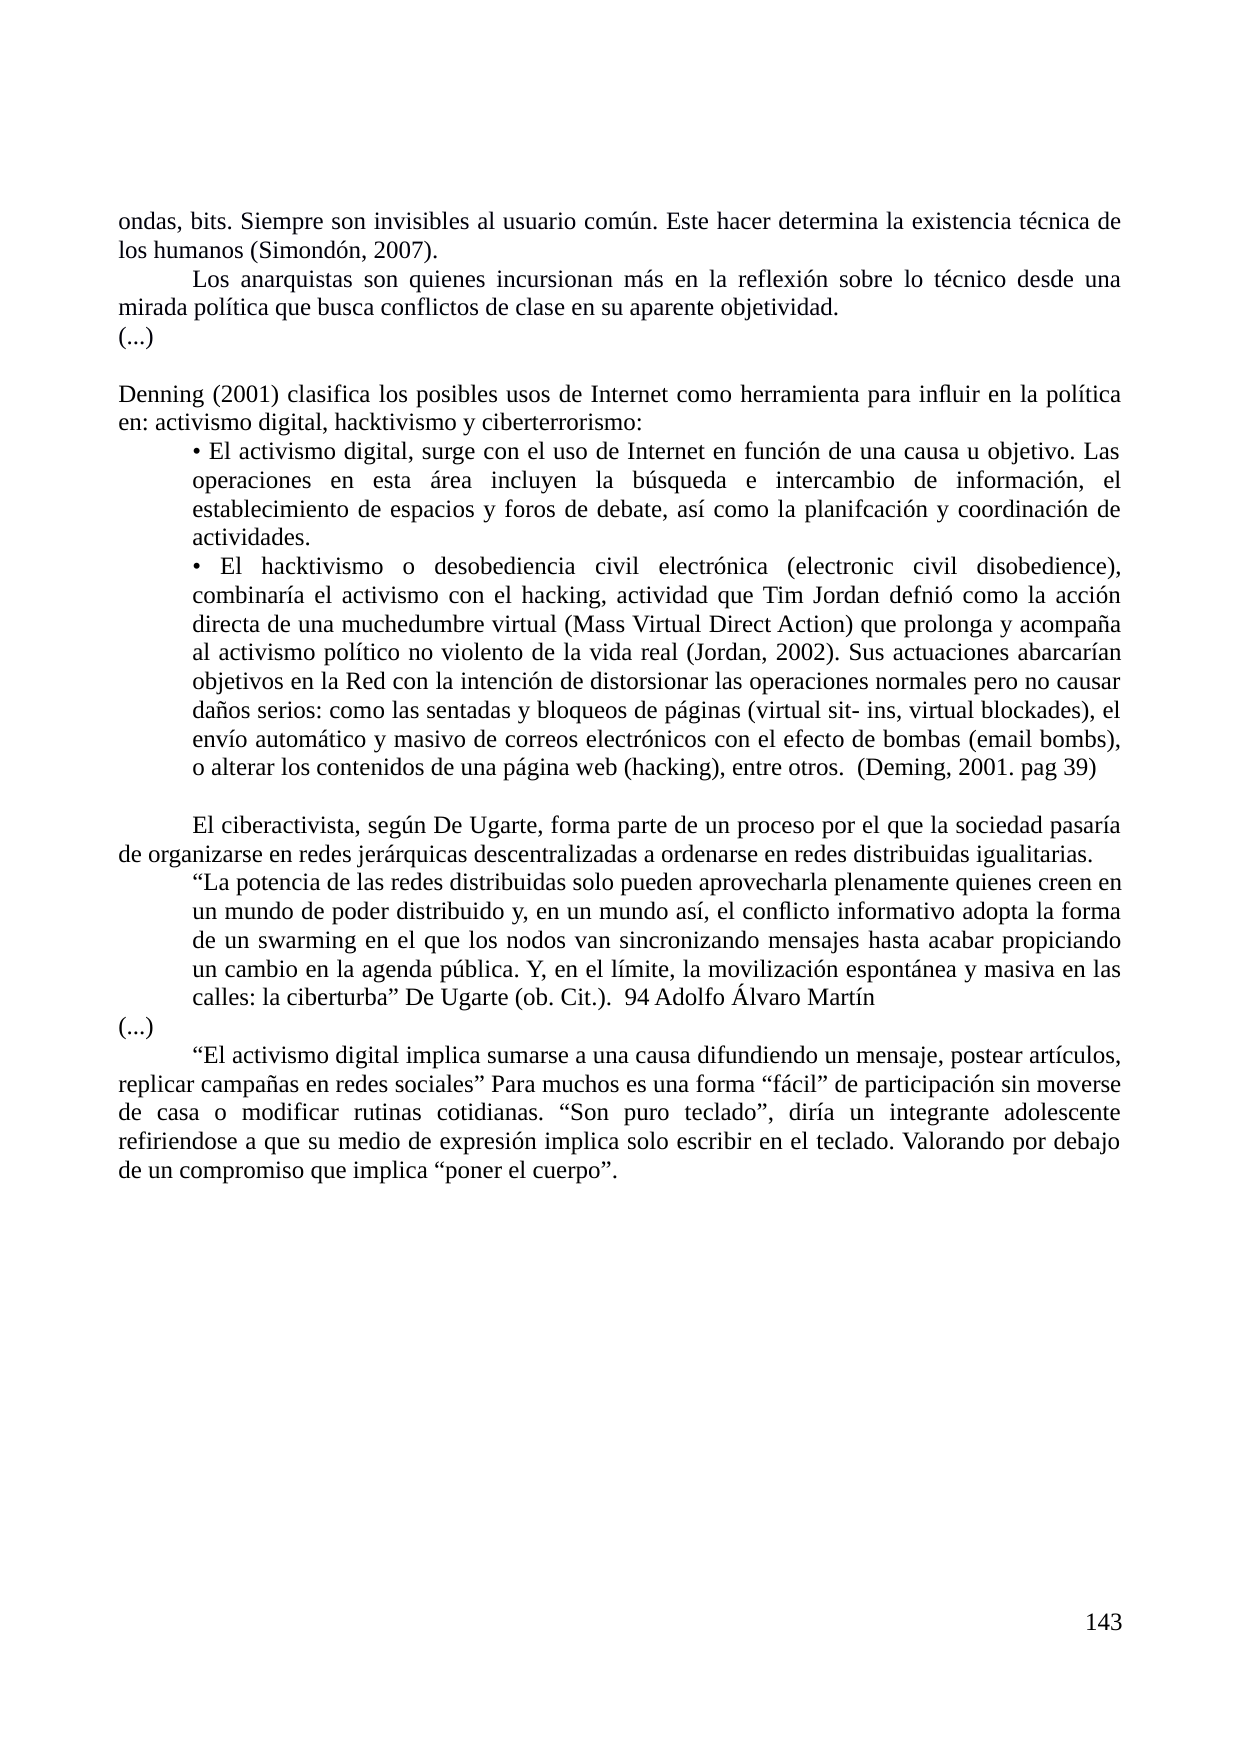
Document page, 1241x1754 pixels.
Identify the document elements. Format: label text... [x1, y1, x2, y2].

text • El activismo digital, surge con el uso de Internet en función de una causa u objetivo. Las operaciones en esta área incluyen la búsqueda e intercambio de información, el establecimiento de espacios y foros de debate, así como la planifcación y coordinación de actividades. [192, 436, 1122, 551]
text Denning (2001) clasifica los posibles usos de Internet como herramienta para inﬂuir en la política en: activismo digital, hacktivismo y ciberterrorismo: [118, 379, 1122, 436]
text “El activismo digital implica sumarse a una causa difundiendo un mensaje, postear artículos, replicar campañas en redes sociales” Para muchos es una forma “fácil” de participación sin moverse de casa o modificar rutinas cotidianas. “Son puro teclado”, diría un integrante adolescente refiriendose a que su medio de expresión implica solo escribir en el teclado. Valorando por debajo de un compromiso que implica “poner el cuerpo”. [118, 1040, 1122, 1184]
text “La potencia de las redes distribuidas solo pueden aprovecharla plenamente quienes creen en un mundo de poder distribuido y, en un mundo así, el conﬂicto informativo adopta la forma de un swarming en el que los nodos van sincronizando mensajes hasta acabar propiciando un cambio en la agenda pública. Y, en el límite, la movilización espontánea y masiva en las calles: la ciberturba” De Ugarte (ob. Cit.). 94 Adolfo Álvaro Martín [192, 867, 1122, 1011]
text (...) [118, 321, 1122, 350]
text • El hacktivismo o desobediencia civil electrónica (electronic civil disobedience), combinaría el activismo con el hacking, actividad que Tim Jordan defnió como la acción directa de una muchedumbre virtual (Mass Virtual Direct Action) que prolonga y acompaña al activismo político no violento de la vida real (Jordan, 2002). Sus actuaciones abarcarían objetivos en la Red con la intención de distorsionar las operaciones normales pero no causar daños serios: como las sentadas y bloqueos de páginas (virtual sit- ins, virtual blockades), el envío automático y masivo de correos electrónicos con el efecto de bombas (email bombs), o alterar los contenidos de una página web (hacking), entre otros. (Deming, 2001. pag 39) [192, 551, 1122, 781]
text (...) [118, 1011, 1122, 1040]
text ondas, bits. Siempre son invisibles al usuario común. Este hacer determina la existencia técnica de los humanos (Simondón, 2007). [118, 206, 1122, 264]
text Los anarquistas son quienes incursionan más en la reflexión sobre lo técnico desde una mirada política que busca conflictos de clase en su aparente objetividad. [118, 264, 1122, 321]
text El ciberactivista, según De Ugarte, forma parte de un proceso por el que la sociedad pasaría de organizarse en redes jerárquicas descentralizadas a ordenarse en redes distribuidas igualitarias. [118, 810, 1122, 867]
